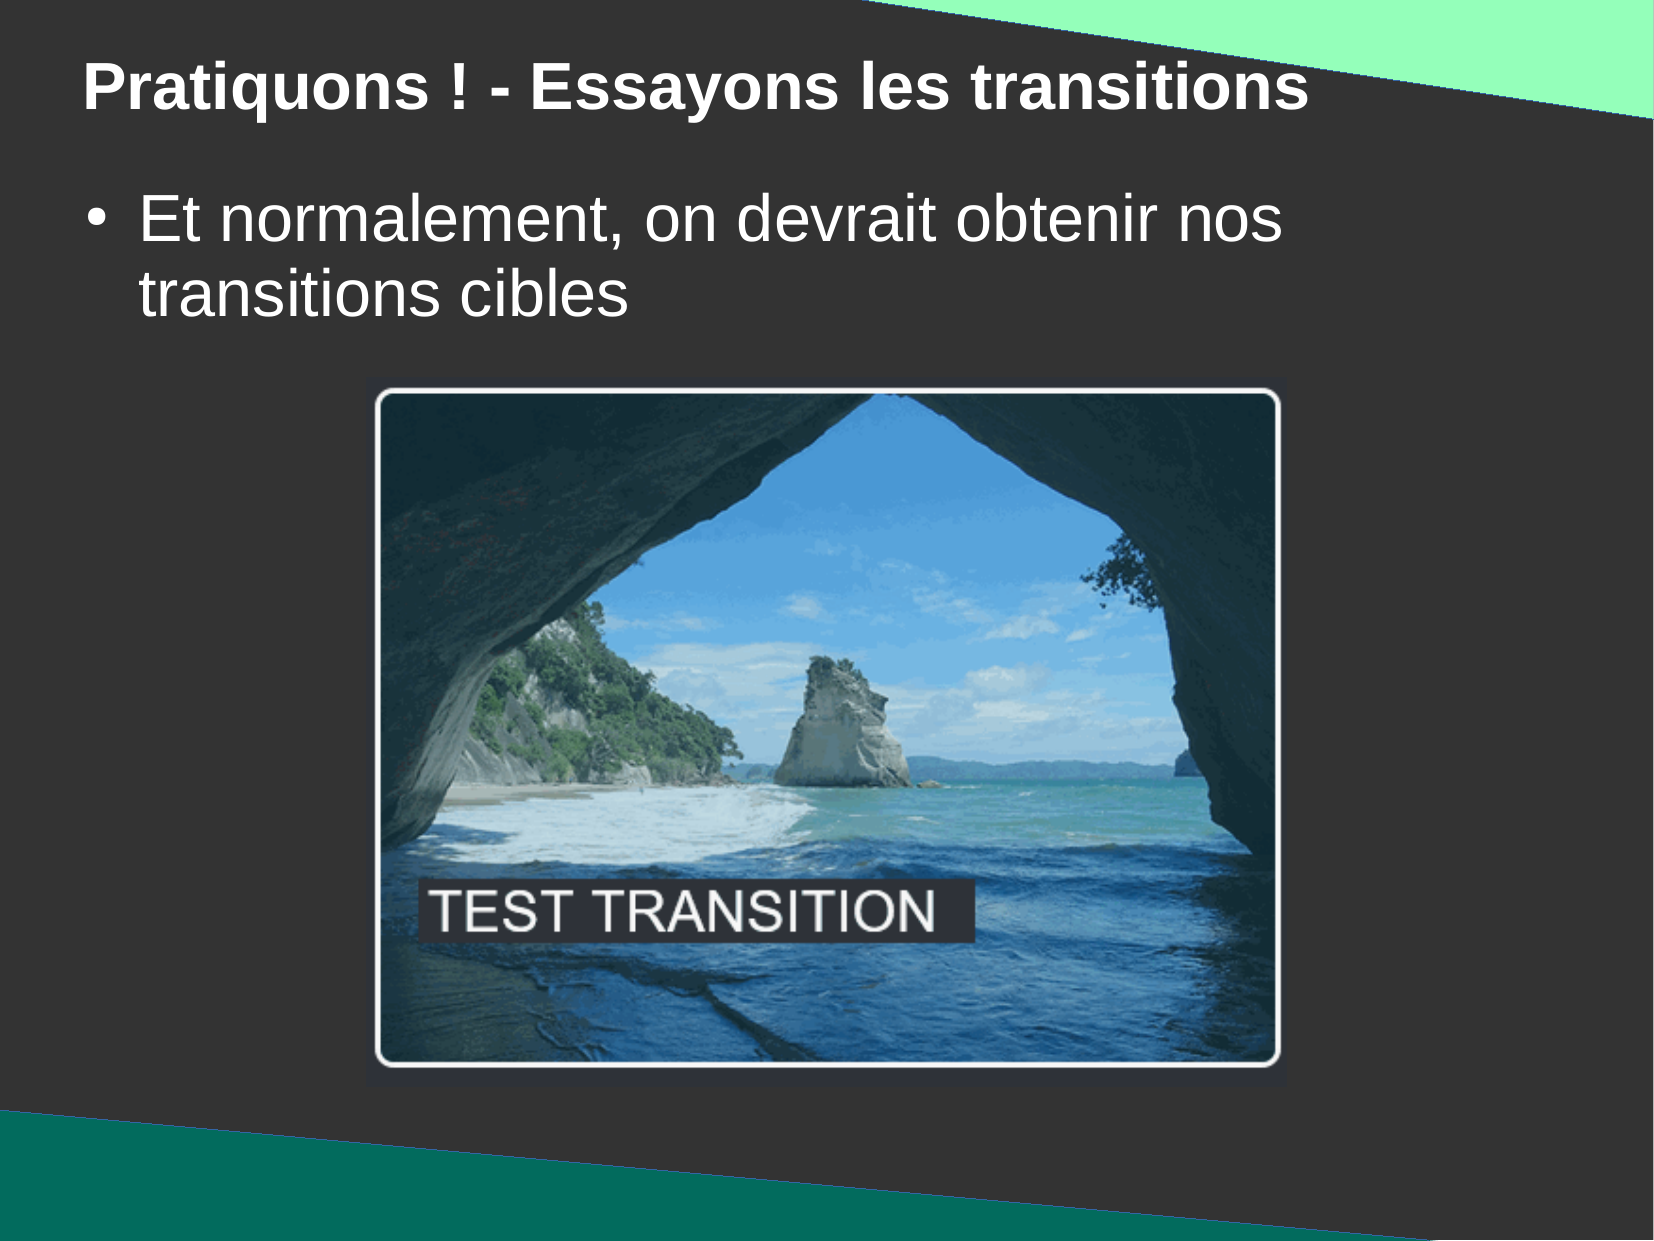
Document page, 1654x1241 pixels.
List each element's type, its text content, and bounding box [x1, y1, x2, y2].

title Pratiquons ! - Essayons les transitions [82, 49, 1630, 199]
list Et normalement, on devrait obtenir nos transitions cibles [67, 180, 1607, 378]
picture [366, 377, 1287, 1087]
text_box [862, 0, 1654, 120]
